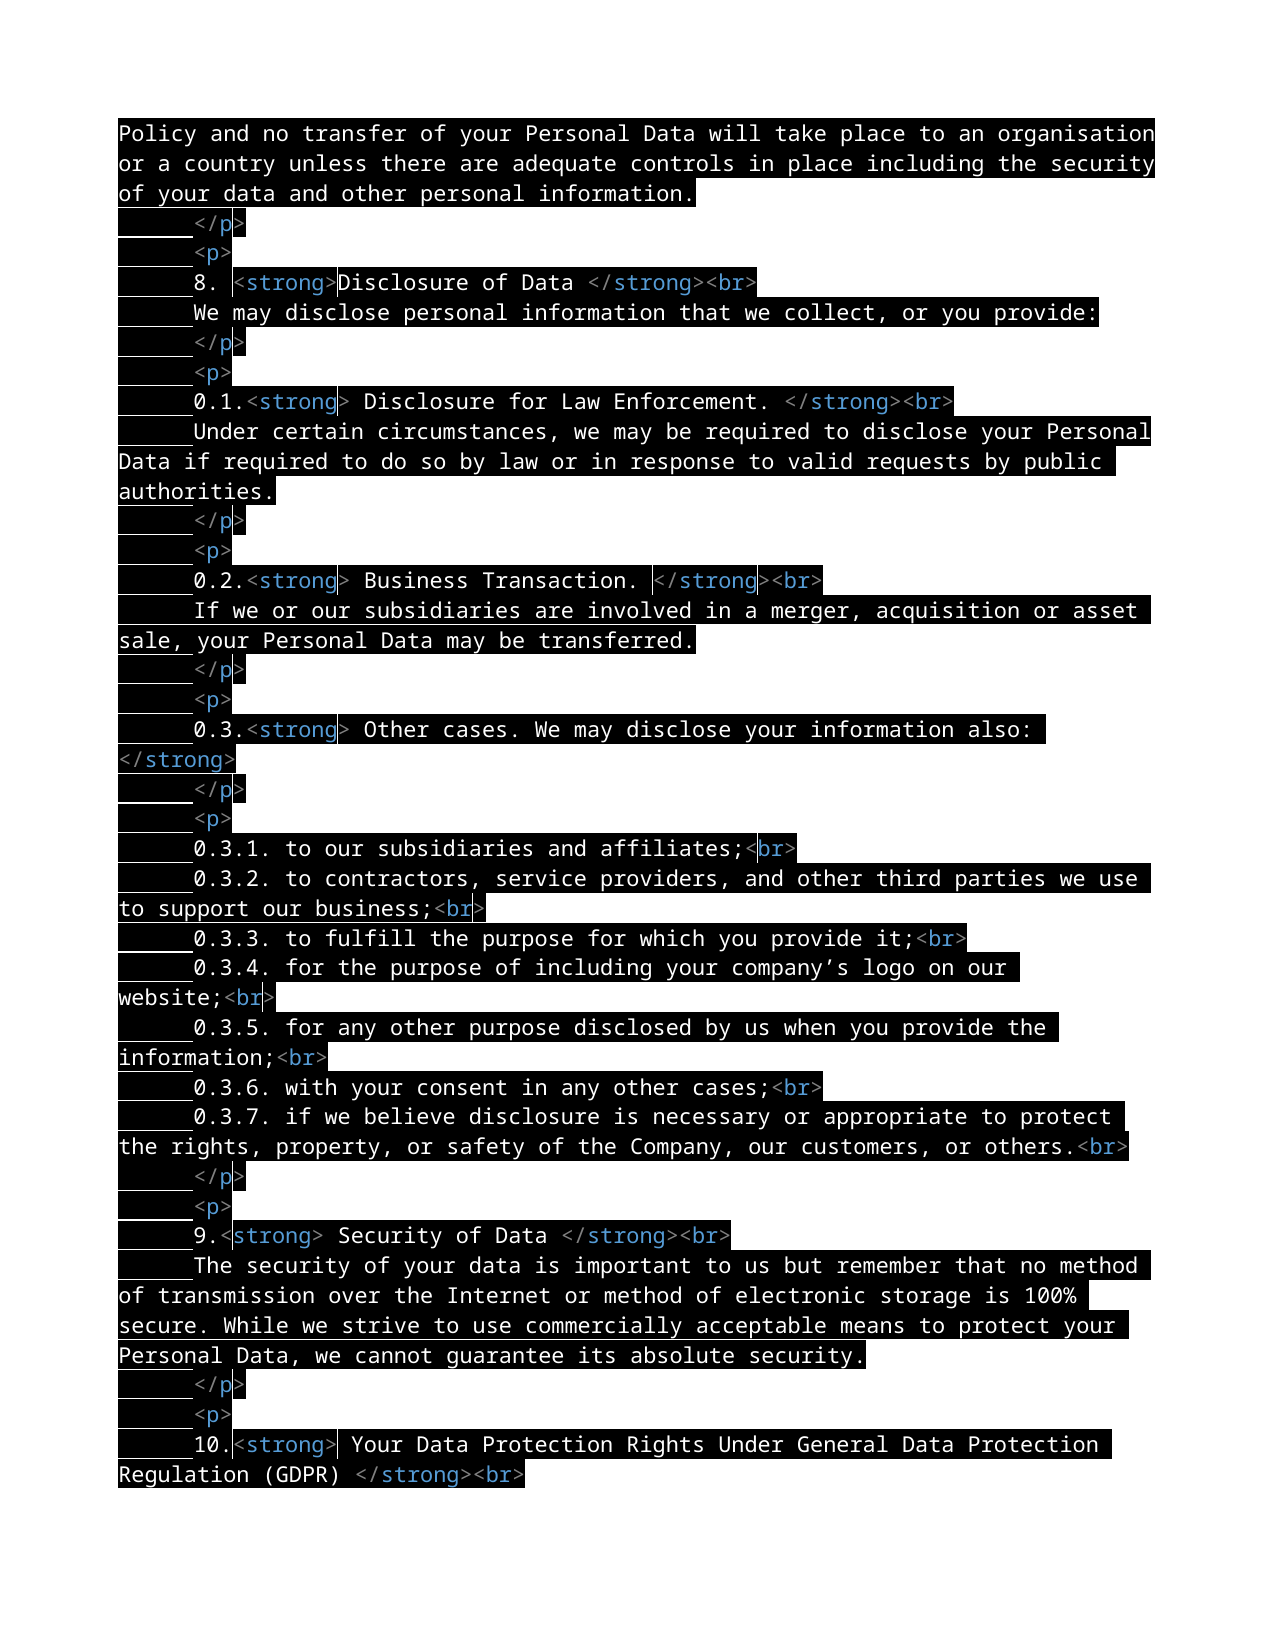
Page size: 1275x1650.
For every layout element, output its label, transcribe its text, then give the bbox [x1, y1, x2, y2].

text <p> [118, 684, 1157, 714]
text 8. <strong>Disclosure of Data </strong><br> [118, 267, 1157, 297]
text </p> [118, 654, 1157, 684]
text <p> [118, 356, 1157, 386]
text <p> [118, 1399, 1157, 1429]
text Under certain circumstances, we may be required to disclose your Personal Data if required to do so by law or in response to valid requests by public authorities. [118, 416, 1157, 505]
text 0.3.<strong> Other cases. We may disclose your information also: </strong> [118, 714, 1157, 773]
text 0.3.4. for the purpose of including your company’s logo on our website;<br> [118, 952, 1157, 1012]
text <p> [118, 803, 1157, 833]
text We may disclose personal information that we collect, or you provide: [118, 297, 1157, 327]
text <p> [118, 1191, 1157, 1220]
text 0.2.<strong> Business Transaction. </strong><br> [118, 565, 1157, 595]
text 0.3.1. to our subsidiaries and affiliates;<br> [118, 833, 1157, 863]
text 0.3.5. for any other purpose disclosed by us when you provide the information;<br> [118, 1012, 1157, 1071]
text <p> [118, 237, 1157, 267]
text 0.3.6. with your consent in any other cases;<br> [118, 1071, 1157, 1101]
text 0.3.2. to contractors, service providers, and other third parties we use to support our business;<br> [118, 863, 1157, 922]
text 0.3.7. if we believe disclosure is necessary or appropriate to protect the rights, property, or safety of the Company, our customers, or others.<br> [118, 1101, 1157, 1161]
text The security of your data is important to us but remember that no method of transmission over the Internet or method of electronic storage is 100% secure. While we strive to use commercially acceptable means to protect your Personal Data, we cannot guarantee its absolute security. [118, 1250, 1157, 1369]
text 0.1.<strong> Disclosure for Law Enforcement. </strong><br> [118, 386, 1157, 416]
text Policy and no transfer of your Personal Data will take place to an organisation or a country unless there are adequate controls in place including the security of your data and other personal information. [118, 118, 1157, 207]
text </p> [118, 505, 1157, 535]
text 10.<strong> Your Data Protection Rights Under General Data Protection Regulation (GDPR) </strong><br> [118, 1429, 1157, 1488]
text 0.3.3. to fulfill the purpose for which you provide it;<br> [118, 922, 1157, 952]
text 9.<strong> Security of Data </strong><br> [118, 1220, 1157, 1250]
text <p> [118, 535, 1157, 565]
text </p> [118, 1369, 1157, 1399]
text If we or our subsidiaries are involved in a merger, acquisition or asset sale, your Personal Data may be transferred. [118, 595, 1157, 654]
text </p> [118, 1161, 1157, 1191]
text </p> [118, 773, 1157, 803]
text </p> [118, 207, 1157, 237]
text </p> [118, 327, 1157, 356]
